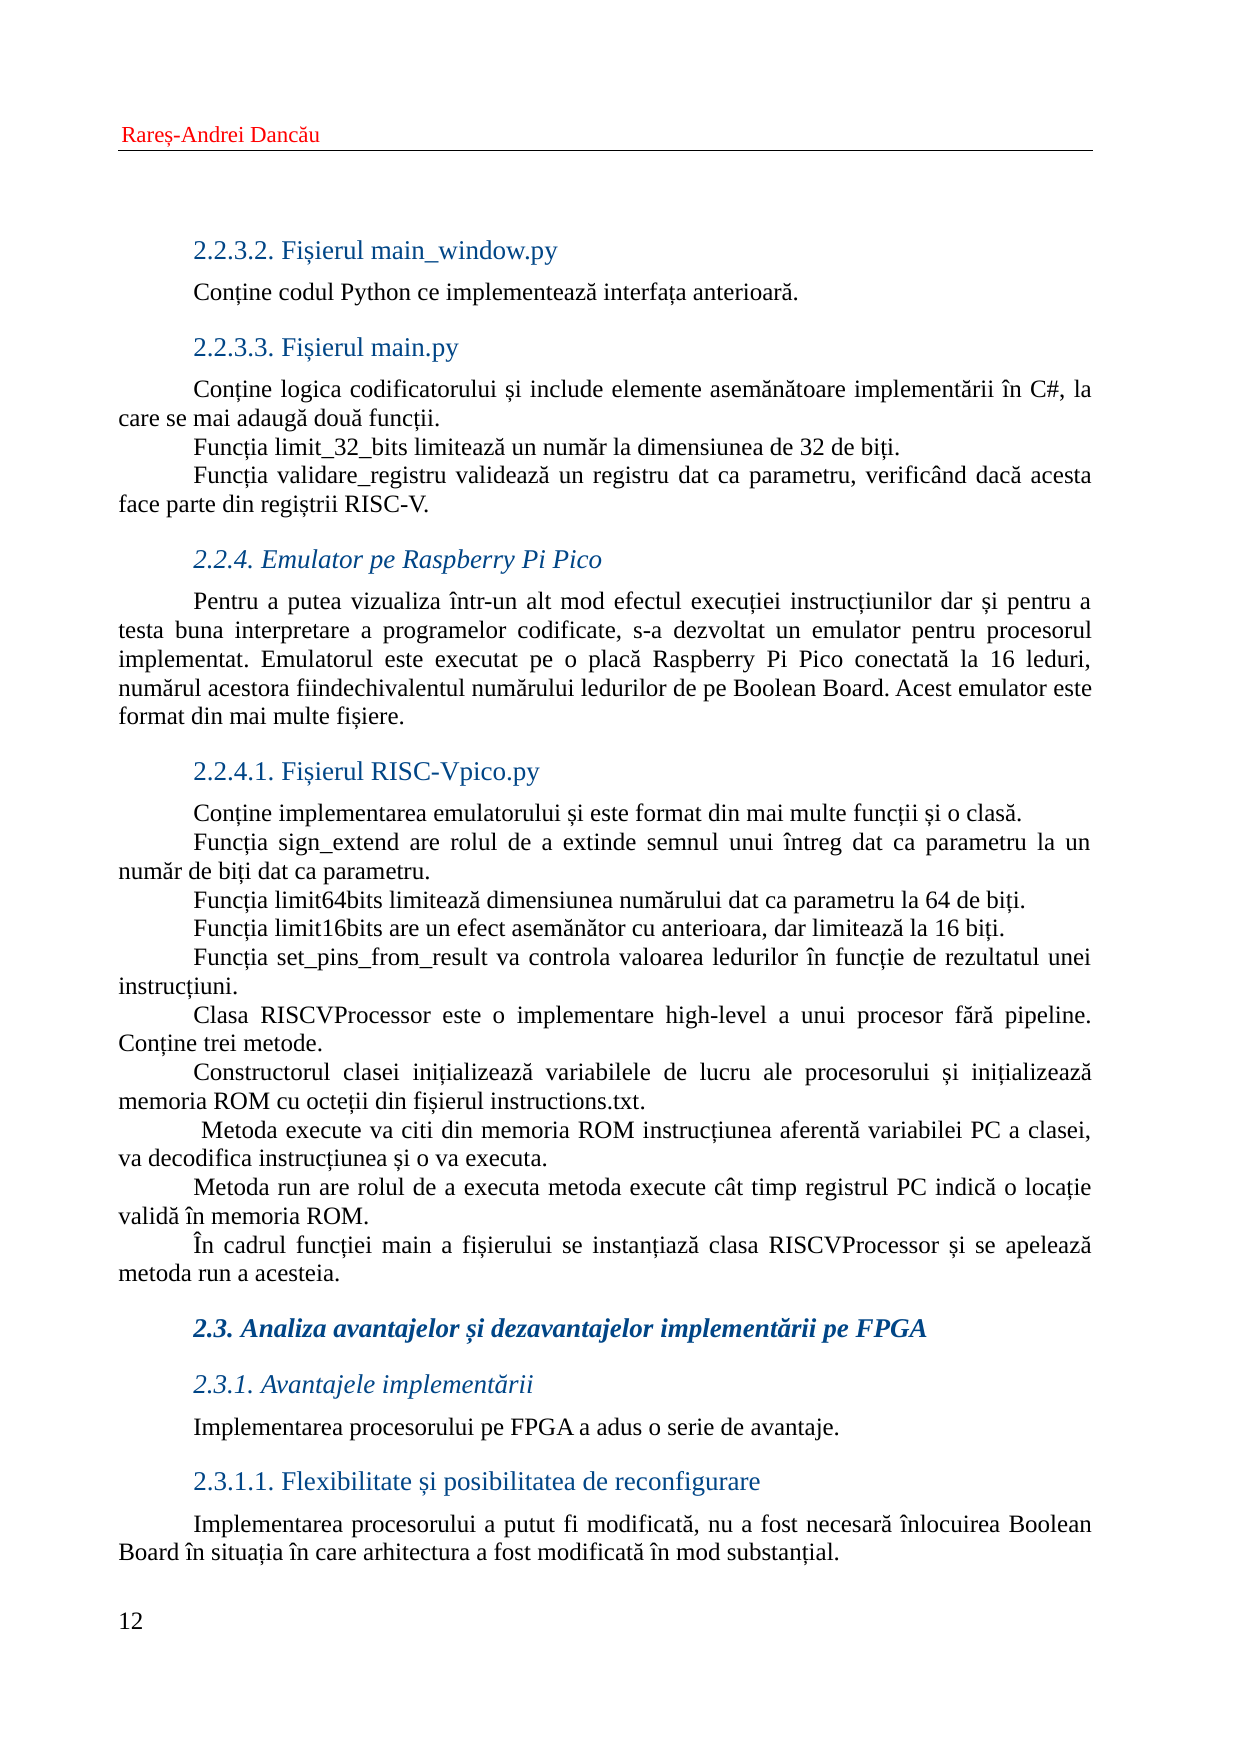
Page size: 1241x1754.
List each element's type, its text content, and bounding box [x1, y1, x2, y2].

text Implementarea procesorului pe FPGA a adus o serie de avantaje. [118, 1412, 1093, 1440]
text Metoda run are rolul de a executa metoda execute cât timp registrul PC indică o locație validă în memoria ROM. [118, 1172, 1093, 1230]
text Implementarea procesorului a putut fi modificată, nu a fost necesară înlocuirea Boolean Board în situația în care arhitectura a fost modificată în mod substanțial. [118, 1509, 1093, 1566]
text Funcția limit_32_bits limitează un număr la dimensiunea de 32 de biți. [118, 432, 1093, 461]
subtitle Fișierul main_window.py [193, 234, 1093, 265]
text Funcția set_pins_from_result va controla valoarea ledurilor în funcție de rezultatul unei instrucțiuni. [118, 942, 1093, 1000]
text Conține codul Python ce implementează interfața anterioară. [118, 277, 1093, 306]
text Funcția limit16bits are un efect asemănător cu anterioara, dar limitează la 16 biți. [118, 913, 1093, 942]
text Pentru a putea vizualiza într-un alt mod efectul execuției instrucțiunilor dar și pentru a testa buna interpretare a programelor codificate, s-a dezvoltat un emulator pentru procesorul implementat. Emulatorul este executat pe o placă Raspberry Pi Pico conectată la 16 leduri, numărul acestora fiindechivalentul numărului ledurilor de pe Boolean Board. Acest emulator este format din mai multe fișiere. [118, 586, 1093, 730]
subtitle Emulator pe Raspberry Pi Pico [193, 543, 1093, 574]
text Metoda execute va citi din memoria ROM instrucțiunea aferentă variabilei PC a clasei, va decodifica instrucțiunea și o va executa. [118, 1115, 1093, 1172]
text Funcția sign_extend are rolul de a extinde semnul unui întreg dat ca parametru la un număr de biți dat ca parametru. [118, 827, 1093, 885]
text Constructorul clasei inițializează variabilele de lucru ale procesorului și inițializează memoria ROM cu octeții din fișierul instructions.txt. [118, 1057, 1093, 1115]
subtitle Fișierul main.py [193, 331, 1093, 362]
text Conține implementarea emulatorului și este format din mai multe funcții și o clasă. [118, 798, 1093, 827]
subtitle Analiza avantajelor și dezavantajelor implementării pe FPGA [193, 1312, 1093, 1343]
text Conține logica codificatorului și include elemente asemănătoare implementării în C#, la care se mai adaugă două funcții. [118, 374, 1093, 432]
text Funcția limit64bits limitează dimensiunea numărului dat ca parametru la 64 de biți. [118, 885, 1093, 913]
text Clasa RISCVProcessor este o implementare high-level a unui procesor fără pipeline. Conține trei metode. [118, 1000, 1093, 1057]
text Funcția validare_registru validează un registru dat ca parametru, verificând dacă acesta face parte din regiștrii RISC-V. [118, 461, 1093, 518]
text În cadrul funcției main a fișierului se instanțiază clasa RISCVProcessor și se apelează metoda run a acesteia. [118, 1230, 1093, 1287]
subtitle Flexibilitate și posibilitatea de reconfigurare [193, 1465, 1093, 1496]
subtitle Avantajele implementării [193, 1368, 1093, 1399]
subtitle Fișierul RISC-Vpico.py [193, 755, 1093, 786]
